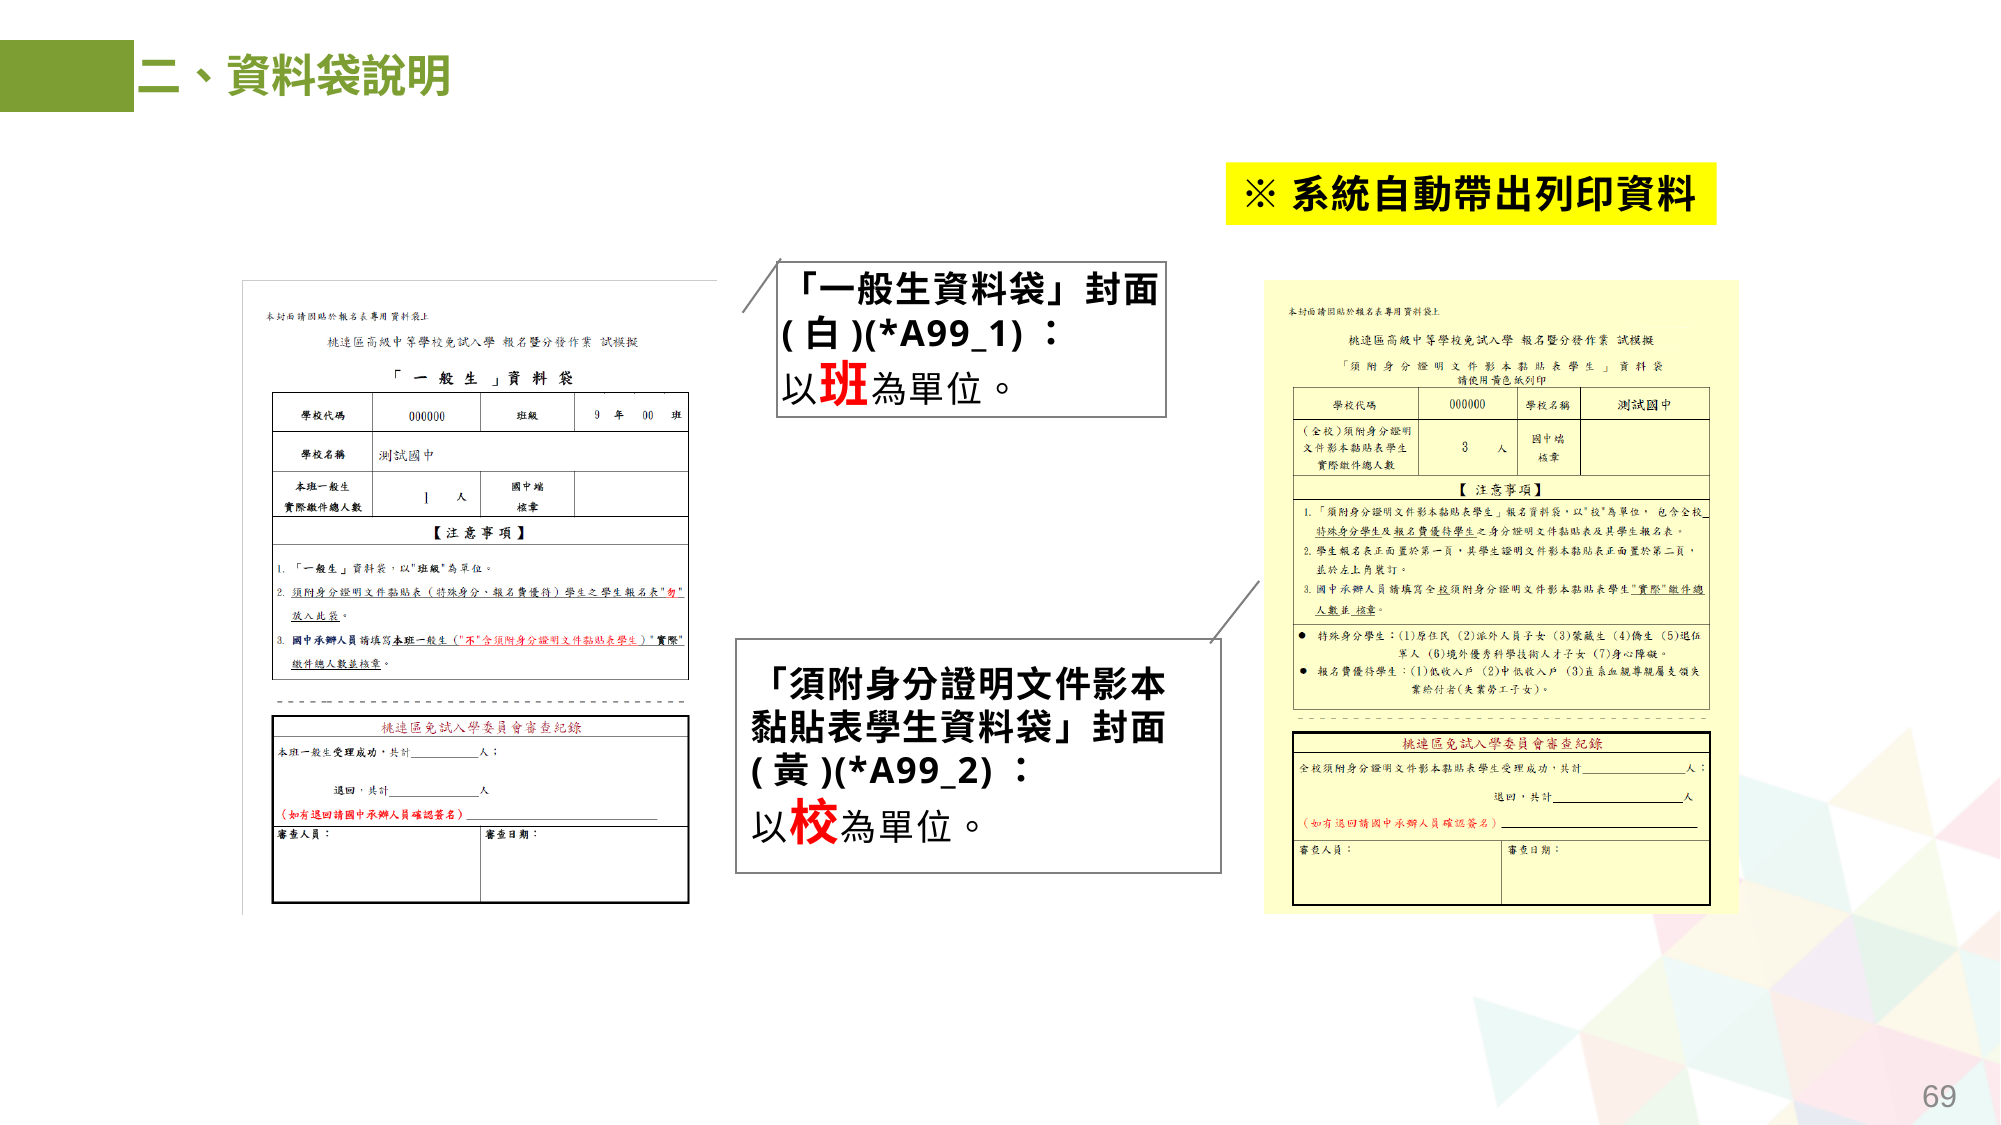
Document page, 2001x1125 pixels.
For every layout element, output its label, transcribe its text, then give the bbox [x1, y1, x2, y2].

text_box 「須附身分證明文件影本黏貼表學生資料袋」封面(黃)(*A99_2)： 以校為單位。 [736, 639, 1221, 873]
picture [1264, 280, 1739, 914]
text_box 69 [1907, 1064, 2000, 1125]
text_box [0, 40, 134, 112]
text_box 二、資料袋說明 [121, 39, 860, 110]
text_box 「一般生資料袋」封面(白)(*A99_1)： 以班為單位。 [777, 262, 1166, 417]
text_box ※系統自動帶出列印資料 [1225, 162, 1717, 225]
picture [242, 280, 717, 915]
